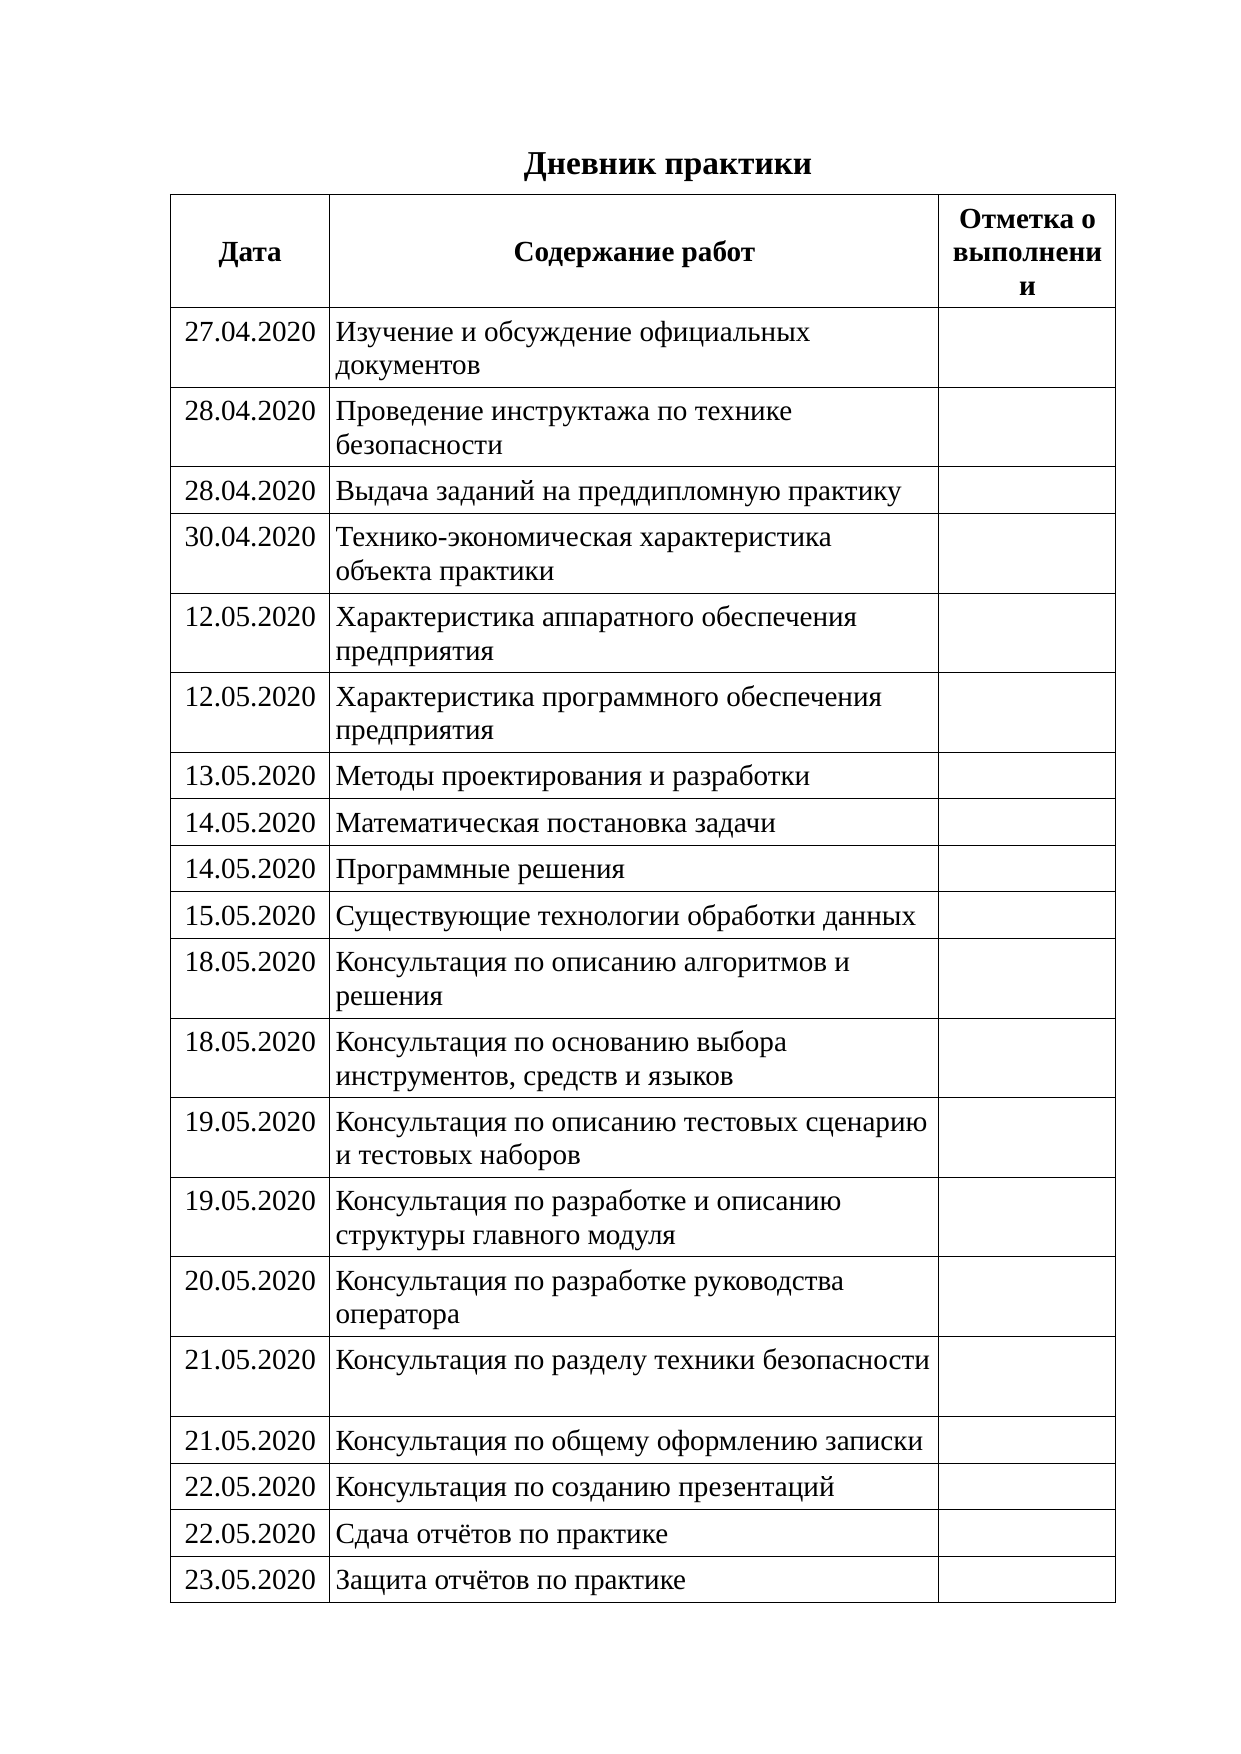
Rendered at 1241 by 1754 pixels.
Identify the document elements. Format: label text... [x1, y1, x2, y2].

table_cell 22.05.2020 [171, 1510, 329, 1556]
table_cell Методы проектирования и разработки [330, 753, 938, 798]
table_cell 20.05.2020 [171, 1257, 329, 1336]
table_cell Характеристика аппаратного обеспечения предприятия [330, 594, 938, 672]
table_cell Консультация по разделу техники безопасности [330, 1337, 938, 1416]
table_cell [939, 892, 1115, 938]
table_cell 21.05.2020 [171, 1417, 329, 1462]
table_cell [939, 1019, 1115, 1097]
table_cell 28.04.2020 [171, 388, 329, 466]
table_cell [939, 594, 1115, 672]
table_cell 19.05.2020 [171, 1098, 329, 1177]
table_cell Защита отчётов по практике [330, 1557, 938, 1602]
table_cell [939, 1098, 1115, 1177]
table_cell Проведение инструктажа по технике безопасности [330, 388, 938, 466]
table_header Содержание работ [330, 195, 938, 307]
table_cell [939, 1257, 1115, 1336]
table_cell Консультация по описанию алгоритмов и решения [330, 939, 938, 1017]
table_cell 21.05.2020 [171, 1337, 329, 1416]
table_cell 18.05.2020 [171, 939, 329, 1017]
table_cell 15.05.2020 [171, 892, 329, 938]
table_cell 12.05.2020 [171, 673, 329, 752]
table_cell [939, 1337, 1115, 1416]
table_cell Консультация по разработке и описанию структуры главного модуля [330, 1178, 938, 1256]
table_cell [939, 467, 1115, 513]
table_cell 12.05.2020 [171, 594, 329, 672]
table_cell [939, 799, 1115, 845]
table_cell 23.05.2020 [171, 1557, 329, 1602]
table_cell 14.05.2020 [171, 799, 329, 845]
table_cell Консультация по разработке руководства оператора [330, 1257, 938, 1336]
table_cell 13.05.2020 [171, 753, 329, 798]
table_cell [939, 1178, 1115, 1256]
table_cell [939, 514, 1115, 592]
table_cell [939, 753, 1115, 798]
table_cell Программные решения [330, 846, 938, 891]
table_cell [939, 1417, 1115, 1462]
table_cell Математическая постановка задачи [330, 799, 938, 845]
table_cell 19.05.2020 [171, 1178, 329, 1256]
table_cell Существующие технологии обработки данных [330, 892, 938, 938]
table_cell 14.05.2020 [171, 846, 329, 891]
table_cell [939, 1510, 1115, 1556]
table_cell [939, 673, 1115, 752]
table_cell 22.05.2020 [171, 1464, 329, 1509]
table_cell 18.05.2020 [171, 1019, 329, 1097]
table_cell [939, 939, 1115, 1017]
table_cell Консультация по основанию выбора инструментов, средств и языков [330, 1019, 938, 1097]
table_cell Консультация по общему оформлению записки [330, 1417, 938, 1462]
table_cell Технико-экономическая характеристика объекта практики [330, 514, 938, 592]
table_cell Сдача отчётов по практике [330, 1510, 938, 1556]
table_cell 30.04.2020 [171, 514, 329, 592]
table_cell [939, 846, 1115, 891]
table_cell Консультация по описанию тестовых сценарию и тестовых наборов [330, 1098, 938, 1177]
table_cell Консультация по созданию презентаций [330, 1464, 938, 1509]
table_cell [939, 1557, 1115, 1602]
table_cell 28.04.2020 [171, 467, 329, 513]
table_cell [939, 1464, 1115, 1509]
table_header Дата [171, 195, 329, 307]
table_cell Характеристика программного обеспечения предприятия [330, 673, 938, 752]
table_cell [939, 308, 1115, 387]
subtitle Дневник практики [167, 143, 1123, 181]
table_cell Выдача заданий на преддипломную практику [330, 467, 938, 513]
table_cell [939, 388, 1115, 466]
table_cell Изучение и обсуждение официальных документов [330, 308, 938, 387]
table_cell 27.04.2020 [171, 308, 329, 387]
table_header Отметка о выполнении [939, 195, 1115, 307]
